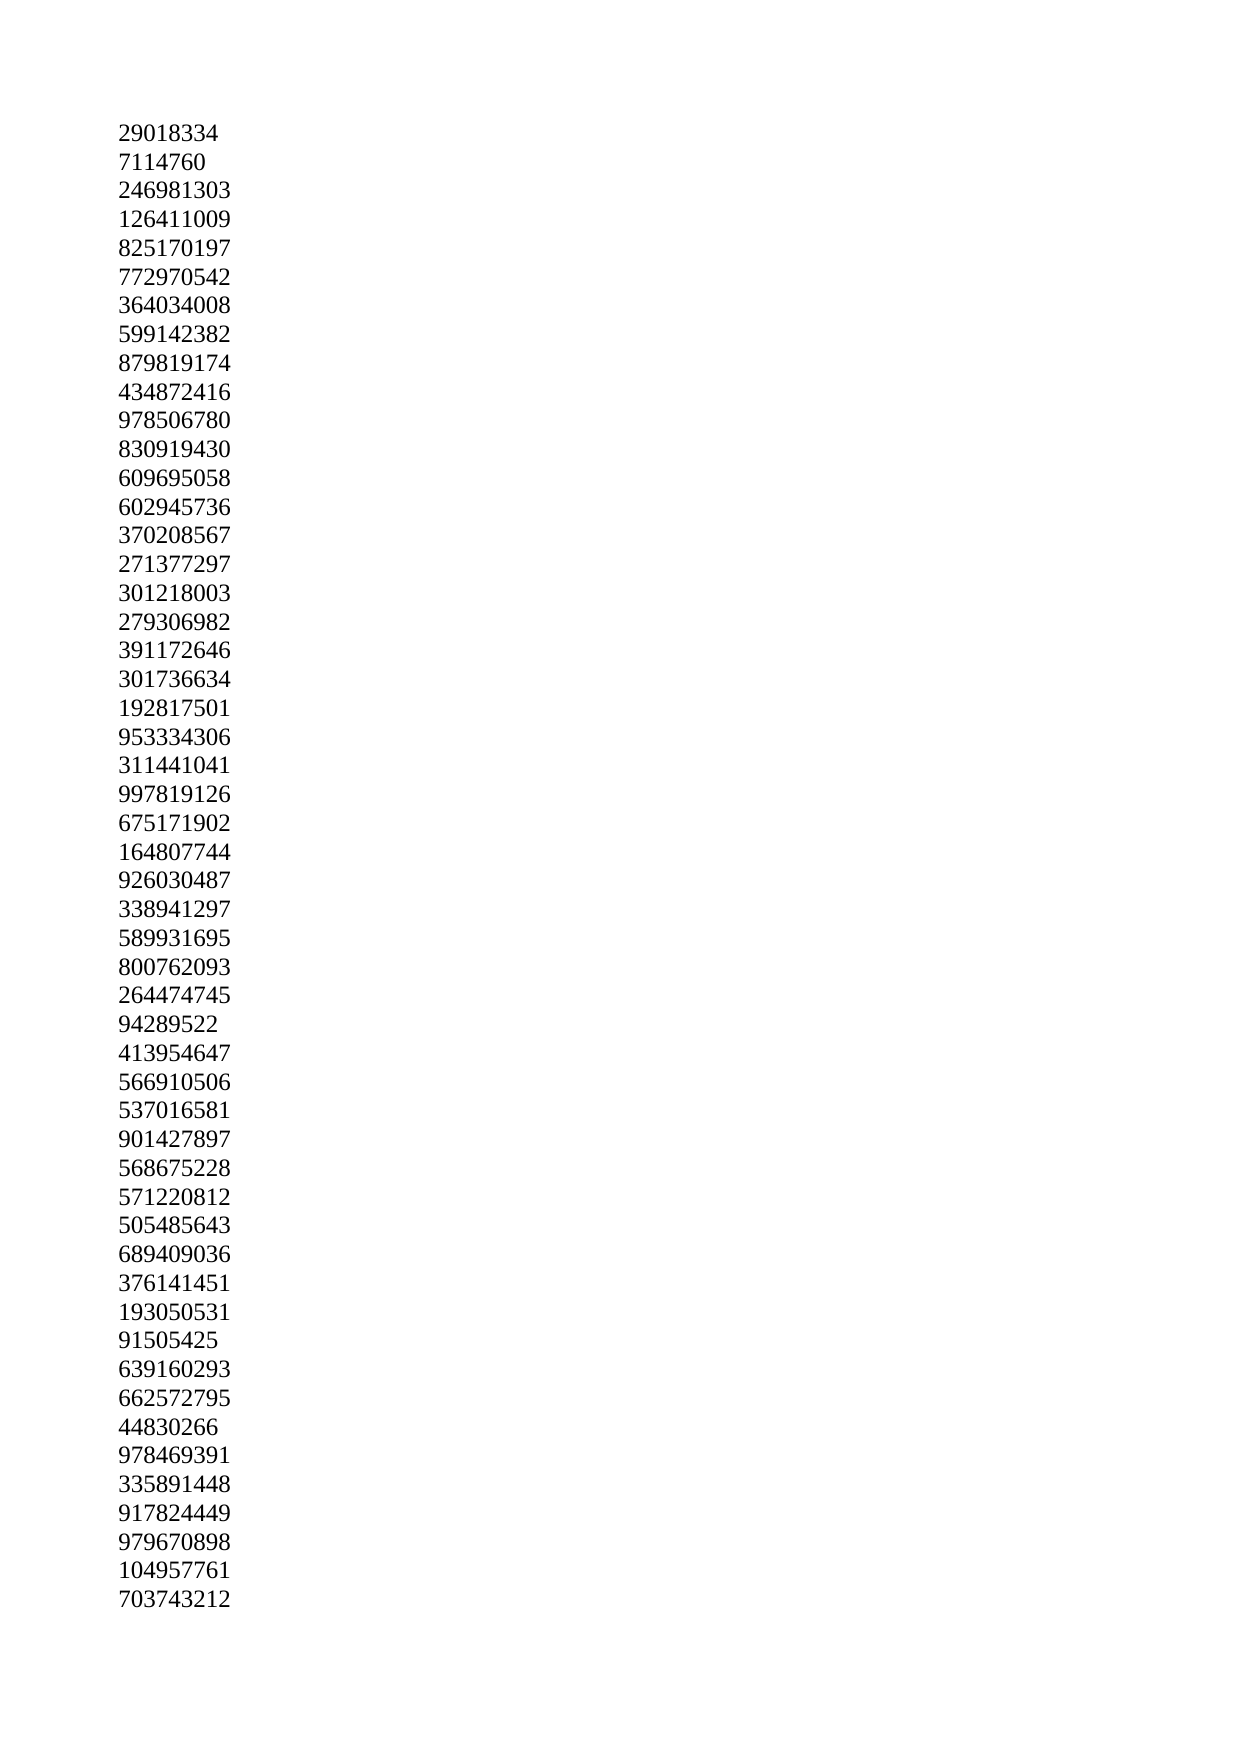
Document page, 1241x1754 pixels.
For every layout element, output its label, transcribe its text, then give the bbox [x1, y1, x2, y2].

table_cell 126411009 [118, 204, 1122, 233]
table_cell 164807744 [118, 837, 1122, 866]
table_cell 271377297 [118, 549, 1122, 578]
table_cell 192817501 [118, 693, 1122, 722]
table_cell 537016581 [118, 1096, 1122, 1124]
table_cell 246981303 [118, 176, 1122, 204]
table_cell 926030487 [118, 866, 1122, 894]
table_cell 301218003 [118, 578, 1122, 607]
table_cell 953334306 [118, 722, 1122, 751]
table_cell 104957761 [118, 1556, 1122, 1584]
table_cell 571220812 [118, 1182, 1122, 1211]
table_cell 772970542 [118, 262, 1122, 291]
table_cell 434872416 [118, 377, 1122, 406]
table_cell 901427897 [118, 1124, 1122, 1153]
table_cell 279306982 [118, 607, 1122, 636]
table_cell 589931695 [118, 923, 1122, 952]
table_cell 311441041 [118, 751, 1122, 779]
table_cell 193050531 [118, 1297, 1122, 1326]
table_cell 29018334 [118, 118, 1122, 147]
table_cell 364034008 [118, 291, 1122, 319]
table_cell 94289522 [118, 1009, 1122, 1038]
table_cell 825170197 [118, 233, 1122, 262]
table_cell 703743212 [118, 1584, 1122, 1613]
table_cell 800762093 [118, 952, 1122, 981]
table_cell 830919430 [118, 434, 1122, 463]
table_cell 7114760 [118, 147, 1122, 176]
table_cell 689409036 [118, 1239, 1122, 1268]
table_cell 376141451 [118, 1268, 1122, 1297]
table_cell 566910506 [118, 1067, 1122, 1096]
table_cell 997819126 [118, 779, 1122, 808]
table_cell 978506780 [118, 406, 1122, 434]
table_cell 301736634 [118, 664, 1122, 693]
table_cell 370208567 [118, 521, 1122, 549]
table_cell 978469391 [118, 1441, 1122, 1469]
table_cell 91505425 [118, 1326, 1122, 1354]
table_cell 879819174 [118, 348, 1122, 377]
table_cell 675171902 [118, 808, 1122, 837]
table_cell 335891448 [118, 1469, 1122, 1498]
table_cell 639160293 [118, 1354, 1122, 1383]
table_cell 338941297 [118, 894, 1122, 923]
table_cell 391172646 [118, 636, 1122, 664]
table_cell 599142382 [118, 319, 1122, 348]
table_cell 568675228 [118, 1153, 1122, 1182]
table_cell 979670898 [118, 1527, 1122, 1556]
table_cell 264474745 [118, 981, 1122, 1009]
table_cell 609695058 [118, 463, 1122, 492]
table_cell 505485643 [118, 1211, 1122, 1239]
table_cell 662572795 [118, 1383, 1122, 1412]
table_cell 44830266 [118, 1412, 1122, 1441]
table_cell 917824449 [118, 1498, 1122, 1527]
table_cell 602945736 [118, 492, 1122, 521]
table_cell 413954647 [118, 1038, 1122, 1067]
